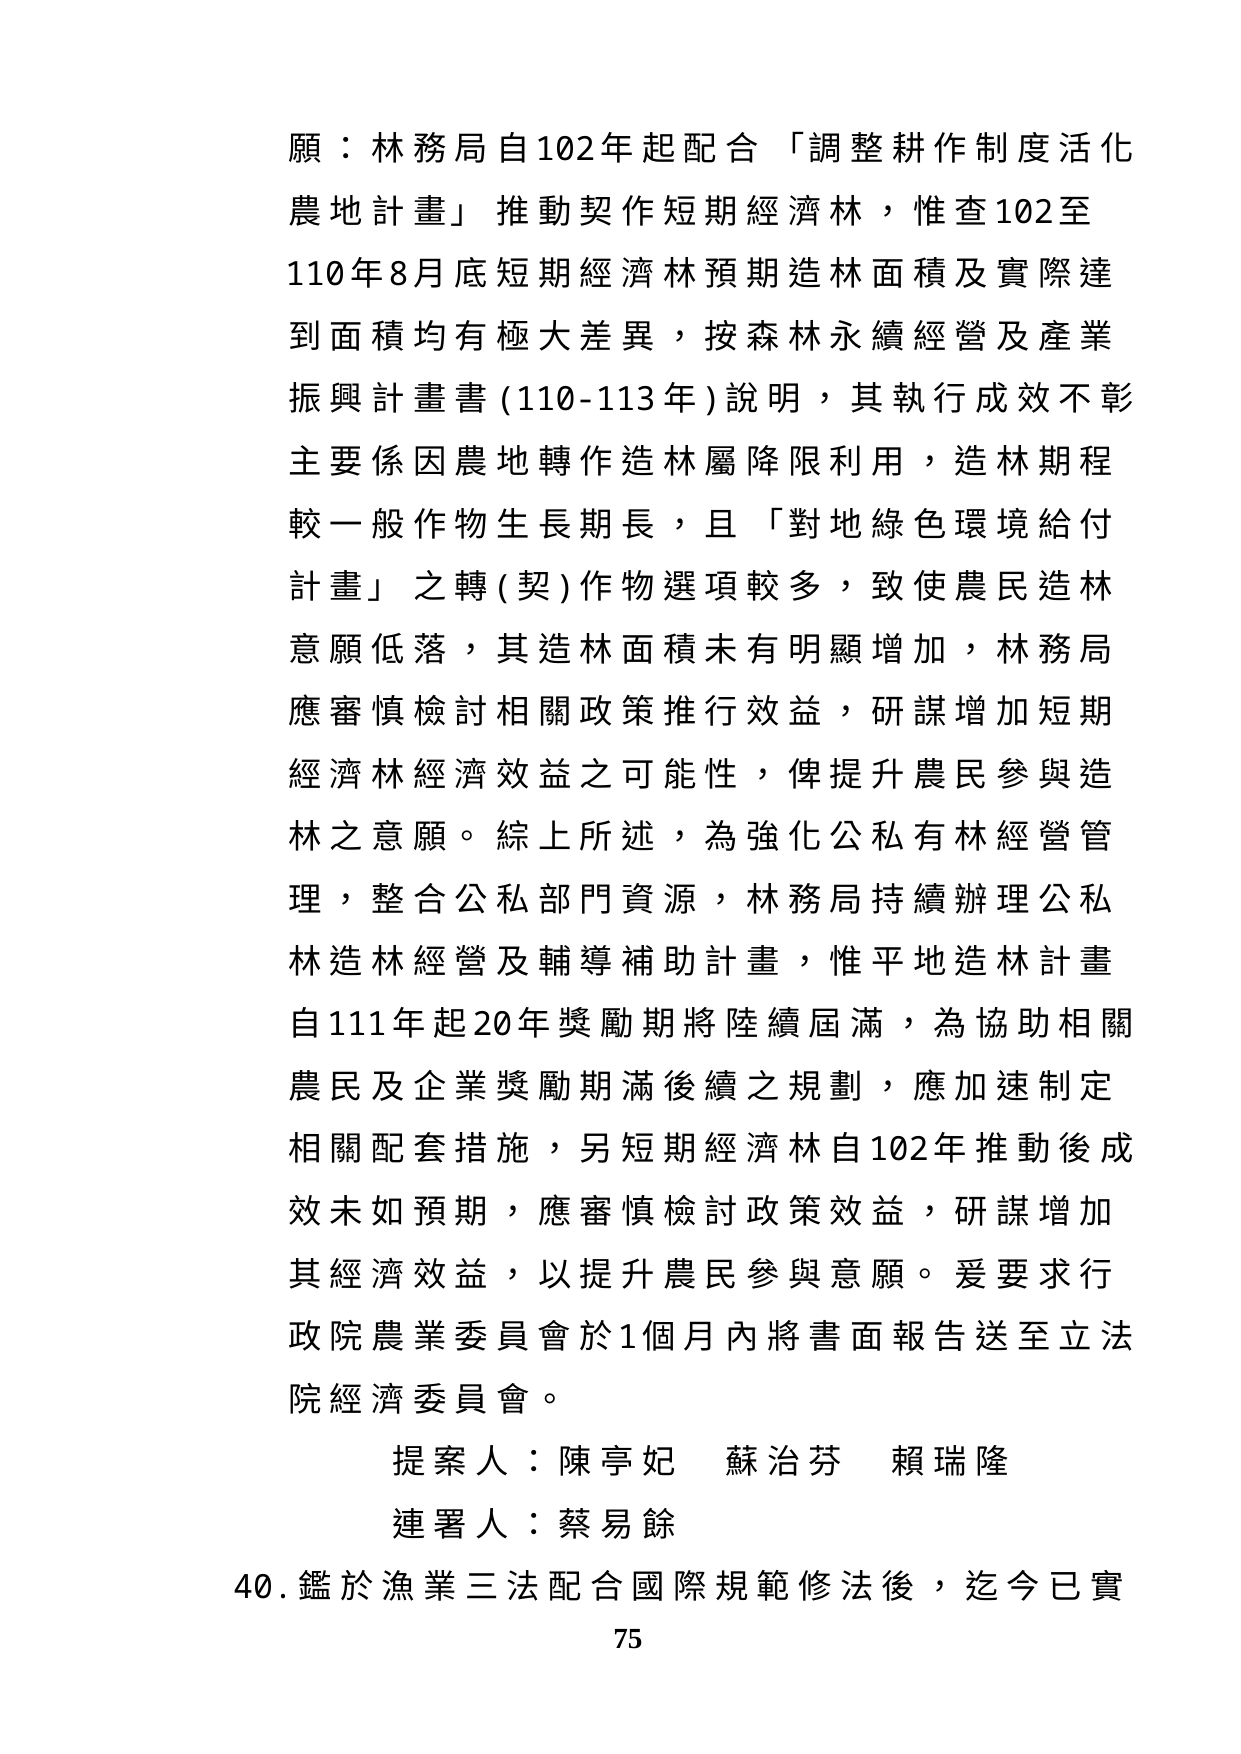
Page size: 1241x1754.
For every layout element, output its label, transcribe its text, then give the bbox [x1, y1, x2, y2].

text 願：林務局自102年起配合「調整耕作制度活化農地計畫」推動契作短期經濟林，惟查102至110年8月底短期經濟林預期造林面積及實際達到面積均有極大差異，按森林永續經營及產業振興計畫書(110-113年)說明，其執行成效不彰主要係因農地轉作造林屬降限利用，造林期程較一般作物生長期長，且「對地綠色環境給付計畫」之轉(契)作物選項較多，致使農民造林意願低落，其造林面積未有明顯增加，林務局應審慎檢討相關政策推行效益，研謀增加短期經濟林經濟效益之可能性，俾提升農民參與造林之意願。綜上所述，為強化公私有林經營管理，整合公私部門資源，林務局持續辦理公私林造林經營及輔導補助計畫，惟平地造林計畫自111年起20年獎勵期將陸續屆滿，為協助相關農民及企業獎勵期滿後續之規劃，應加速制定相關配套措施，另短期經濟林自102年推動後成效未如預期，應審慎檢討政策效益，研謀增加其經濟效益，以提升農民參與意願。爰要求行政院農業委員會於1個月內將書面報告送至立法院經濟委員會。 [224, 105, 1148, 1417]
text 提案人：陳亭妃 蘇治芬 賴瑞隆 [384, 1417, 1044, 1480]
text 40.鑑於漁業三法配合國際規範修法後，迄今已實 [224, 1542, 1148, 1605]
text 連署人：蔡易餘 [385, 1480, 1044, 1542]
